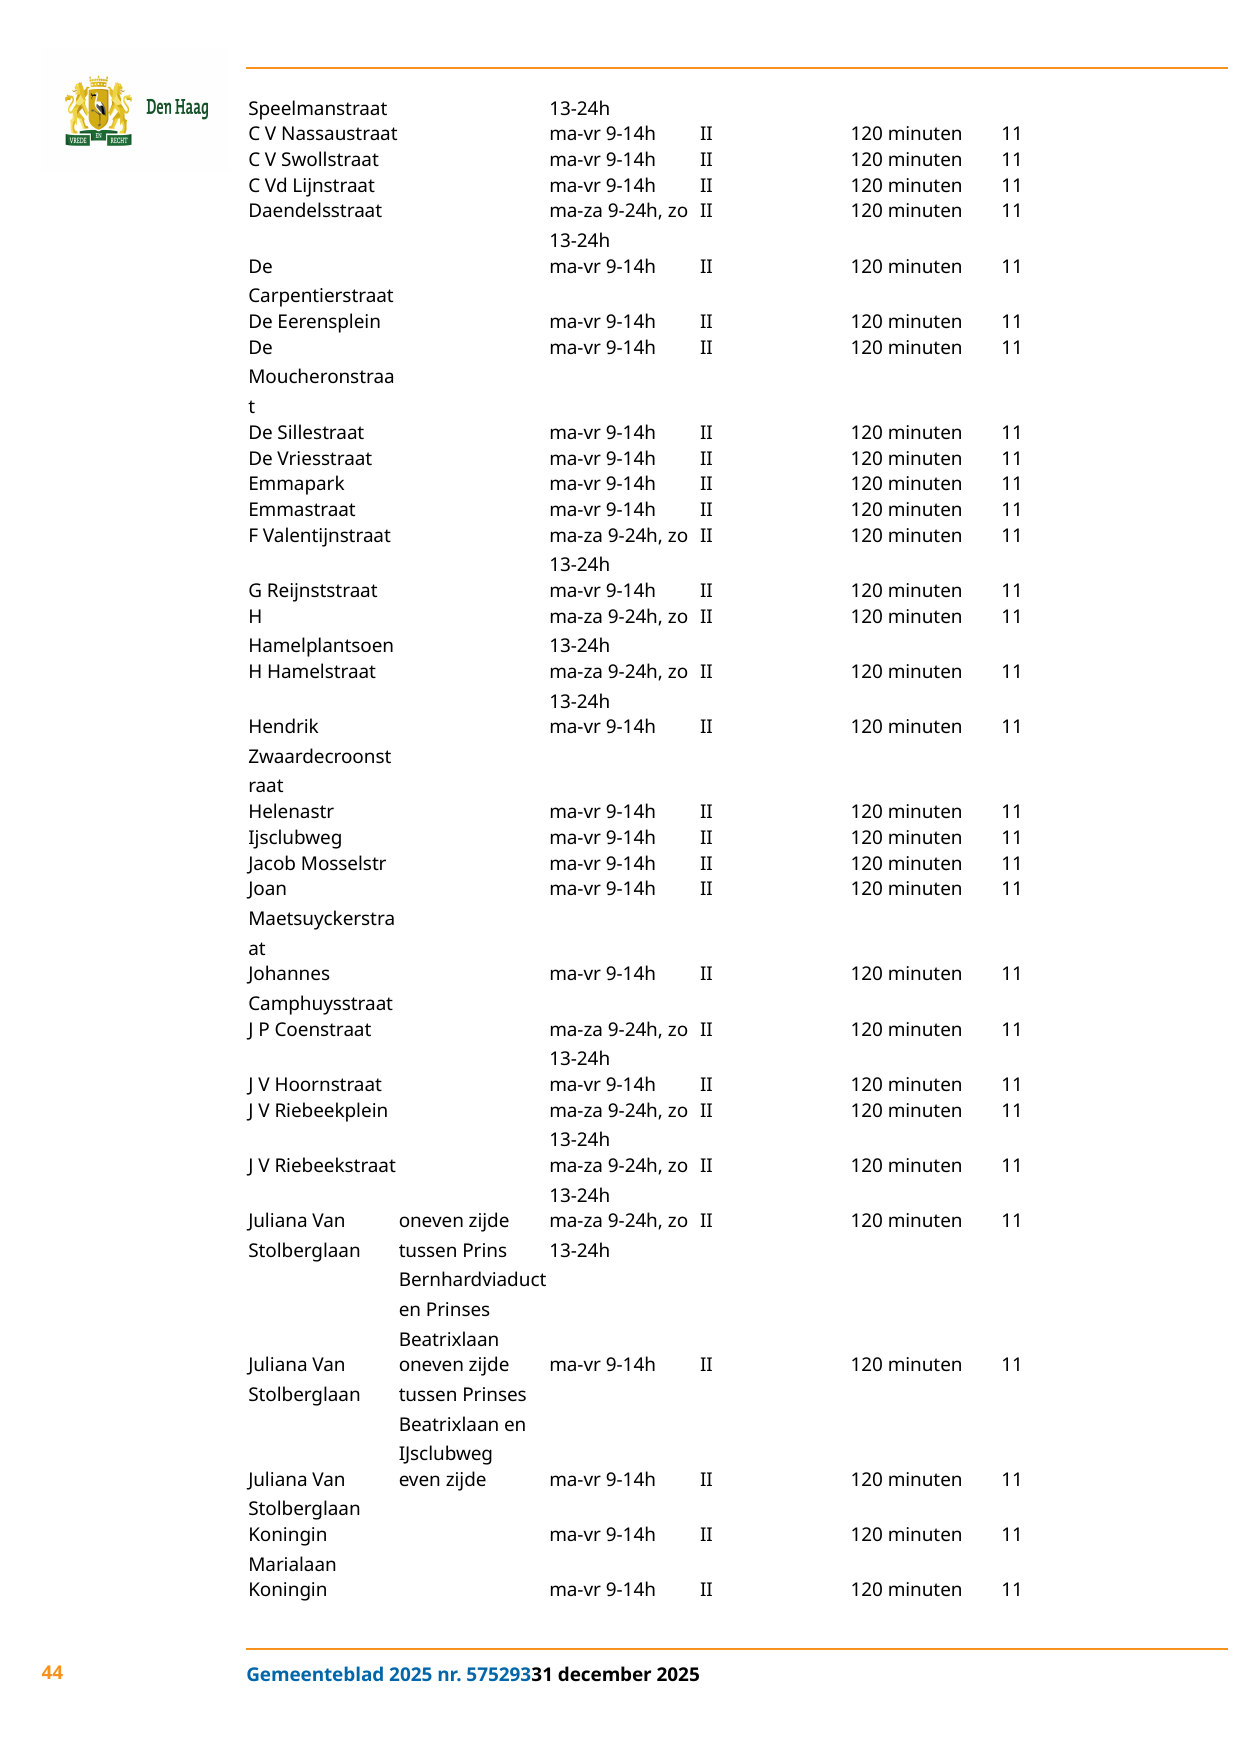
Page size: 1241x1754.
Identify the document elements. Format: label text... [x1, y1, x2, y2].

table_cell [399, 308, 549, 334]
table_cell ma-za 9-24h, zo 13-24h [549, 1016, 700, 1071]
table_cell ma-vr 9-14h [549, 714, 700, 798]
table_cell 120 minuten [850, 876, 1001, 961]
table_cell 11 [1001, 577, 1152, 603]
table_cell 120 minuten [850, 121, 1001, 146]
table_cell ma-vr 9-14h [549, 419, 700, 445]
table_cell II [700, 1466, 850, 1521]
table_cell ma-vr 9-14h [549, 445, 700, 470]
table_cell II [700, 496, 850, 522]
table_cell 120 minuten [850, 1466, 1001, 1521]
table_cell 11 [1001, 496, 1152, 522]
table_cell 11 [1001, 1097, 1152, 1152]
table_cell ma-vr 9-14h [549, 850, 700, 876]
table_cell C V Nassaustraat [248, 121, 398, 146]
table_cell ma-vr 9-14h [549, 496, 700, 522]
table_cell [399, 1152, 549, 1207]
table_cell II [700, 876, 850, 961]
table_cell 11 [1001, 799, 1152, 824]
table_cell [850, 95, 1001, 121]
table_cell [399, 603, 549, 658]
table_cell 120 minuten [850, 1071, 1001, 1097]
table_cell [399, 1521, 549, 1577]
table_cell 11 [1001, 253, 1152, 308]
table_cell Daendelsstraat [248, 198, 398, 253]
table_cell F Valentijnstraat [248, 522, 398, 577]
table_cell II [700, 824, 850, 850]
table_cell II [700, 961, 850, 1016]
table_cell II [700, 146, 850, 172]
table_cell 120 minuten [850, 172, 1001, 198]
table_cell oneven zijde tussen Prinses Beatrixlaan en IJsclubweg [399, 1352, 549, 1466]
table_cell Hendrik Zwaardecroonstraat [248, 714, 398, 798]
table_cell 11 [1001, 334, 1152, 419]
table_cell 11 [1001, 419, 1152, 445]
table_cell 11 [1001, 603, 1152, 658]
table_cell II [700, 522, 850, 577]
table_cell Juliana Van Stolberglaan [248, 1466, 398, 1521]
table_cell 11 [1001, 876, 1152, 961]
table_cell [399, 850, 549, 876]
table_cell [399, 522, 549, 577]
table_cell ma-vr 9-14h [549, 470, 700, 496]
table_cell [399, 496, 549, 522]
table_cell [399, 198, 549, 253]
table_cell 120 minuten [850, 961, 1001, 1016]
table_cell ma-vr 9-14h [549, 308, 700, 334]
table_cell II [700, 1071, 850, 1097]
table_cell ma-za 9-24h, zo 13-24h [549, 522, 700, 577]
table_cell 11 [1001, 850, 1152, 876]
table_cell II [700, 1577, 850, 1602]
table_cell ma-vr 9-14h [549, 1466, 700, 1521]
table_cell 120 minuten [850, 470, 1001, 496]
table_cell II [700, 198, 850, 253]
table_cell 11 [1001, 658, 1152, 713]
table_cell ma-vr 9-14h [549, 1071, 700, 1097]
table_cell [399, 1097, 549, 1152]
table_cell [700, 95, 850, 121]
table_cell [399, 334, 549, 419]
picture [41, 47, 231, 172]
table_cell Helenastr [248, 799, 398, 824]
table_cell Emmapark [248, 470, 398, 496]
table_cell 120 minuten [850, 1577, 1001, 1602]
table_cell 11 [1001, 445, 1152, 470]
table_cell J V Riebeekplein [248, 1097, 398, 1152]
table_cell II [700, 658, 850, 713]
table_cell II [700, 121, 850, 146]
table_cell 120 minuten [850, 419, 1001, 445]
table_cell Speelmanstraat [248, 95, 398, 121]
table_cell II [700, 445, 850, 470]
table_cell II [700, 253, 850, 308]
table_cell 11 [1001, 1152, 1152, 1207]
table_cell Koningin [248, 1577, 398, 1602]
table_cell ma-vr 9-14h [549, 1521, 700, 1577]
table_cell 120 minuten [850, 799, 1001, 824]
table_cell [399, 1071, 549, 1097]
table_cell oneven zijde tussen Prins Bernhardviaduct en Prinses Beatrixlaan [399, 1208, 549, 1352]
table_cell [399, 445, 549, 470]
table_cell Juliana Van Stolberglaan [248, 1352, 398, 1466]
table_cell 11 [1001, 1016, 1152, 1071]
table_cell [1001, 95, 1152, 121]
table_cell II [700, 1016, 850, 1071]
table_cell 120 minuten [850, 1152, 1001, 1207]
table_cell Jacob Mosselstr [248, 850, 398, 876]
table_cell ma-za 9-24h, zo 13-24h [549, 1152, 700, 1207]
table_cell 11 [1001, 121, 1152, 146]
table_cell [399, 95, 549, 121]
table_cell Ijsclubweg [248, 824, 398, 850]
table_cell II [700, 850, 850, 876]
table_cell H Hamelstraat [248, 658, 398, 713]
table_cell J P Coenstraat [248, 1016, 398, 1071]
table_cell II [700, 799, 850, 824]
table_cell 120 minuten [850, 658, 1001, 713]
table_cell ma-za 9-24h, zo 13-24h [549, 603, 700, 658]
table_cell De Eerensplein [248, 308, 398, 334]
table_cell 120 minuten [850, 824, 1001, 850]
table_cell II [700, 1152, 850, 1207]
table_cell ma-vr 9-14h [549, 146, 700, 172]
table_cell ma-vr 9-14h [549, 334, 700, 419]
table_cell II [700, 419, 850, 445]
table_cell 11 [1001, 1208, 1152, 1352]
table_cell Juliana Van Stolberglaan [248, 1208, 398, 1352]
table_cell II [700, 172, 850, 198]
table_cell J V Hoornstraat [248, 1071, 398, 1097]
table_cell II [700, 1352, 850, 1466]
table_cell 120 minuten [850, 1097, 1001, 1152]
table_cell J V Riebeekstraat [248, 1152, 398, 1207]
table_cell 11 [1001, 1521, 1152, 1577]
table_cell II [700, 577, 850, 603]
table_cell 11 [1001, 308, 1152, 334]
table_cell [399, 1577, 549, 1602]
table_cell 11 [1001, 198, 1152, 253]
table_cell 11 [1001, 1071, 1152, 1097]
table_cell II [700, 1097, 850, 1152]
table_cell De Carpentierstraat [248, 253, 398, 308]
table_cell [399, 146, 549, 172]
table_cell [399, 419, 549, 445]
table_cell II [700, 470, 850, 496]
table_cell II [700, 603, 850, 658]
table_cell 120 minuten [850, 253, 1001, 308]
table_cell ma-vr 9-14h [549, 1577, 700, 1602]
table_cell 120 minuten [850, 603, 1001, 658]
table_cell 120 minuten [850, 445, 1001, 470]
table_cell [399, 799, 549, 824]
table_cell De Sillestraat [248, 419, 398, 445]
table_cell 11 [1001, 1352, 1152, 1466]
table_cell ma-vr 9-14h [549, 799, 700, 824]
table_cell ma-za 9-24h, zo 13-24h [549, 198, 700, 253]
table_cell ma-vr 9-14h [549, 172, 700, 198]
table_cell 120 minuten [850, 198, 1001, 253]
table_cell De Vriesstraat [248, 445, 398, 470]
table_cell [399, 577, 549, 603]
table_cell 120 minuten [850, 1208, 1001, 1352]
table_cell ma-za 9-24h, zo 13-24h [549, 1097, 700, 1152]
table_cell G Reijnststraat [248, 577, 398, 603]
table_cell 11 [1001, 146, 1152, 172]
table_cell [399, 121, 549, 146]
table_cell 120 minuten [850, 308, 1001, 334]
table_cell C Vd Lijnstraat [248, 172, 398, 198]
table_cell II [700, 1208, 850, 1352]
table_cell ma-vr 9-14h [549, 824, 700, 850]
table_cell 120 minuten [850, 146, 1001, 172]
table_cell 13-24h [549, 95, 700, 121]
table_cell ma-vr 9-14h [549, 961, 700, 1016]
table_cell ma-vr 9-14h [549, 876, 700, 961]
table_cell Johannes Camphuysstraat [248, 961, 398, 1016]
table_cell [399, 658, 549, 713]
table_cell 11 [1001, 714, 1152, 798]
table_cell 11 [1001, 522, 1152, 577]
table_cell [399, 1016, 549, 1071]
table_cell ma-vr 9-14h [549, 253, 700, 308]
table_cell [399, 253, 549, 308]
table_cell 11 [1001, 172, 1152, 198]
table_cell II [700, 1521, 850, 1577]
table_cell ma-za 9-24h, zo 13-24h [549, 658, 700, 713]
table_cell 120 minuten [850, 334, 1001, 419]
table_cell even zijde [399, 1466, 549, 1521]
table_cell Koningin Marialaan [248, 1521, 398, 1577]
table_cell [399, 172, 549, 198]
table_cell C V Swollstraat [248, 146, 398, 172]
table_cell 120 minuten [850, 522, 1001, 577]
table_cell [399, 824, 549, 850]
table_cell ma-vr 9-14h [549, 577, 700, 603]
table_cell 11 [1001, 470, 1152, 496]
table_cell Emmastraat [248, 496, 398, 522]
table_cell ma-za 9-24h, zo 13-24h [549, 1208, 700, 1352]
table_cell [399, 470, 549, 496]
table_cell 120 minuten [850, 1352, 1001, 1466]
table_cell 120 minuten [850, 1521, 1001, 1577]
table_cell 120 minuten [850, 496, 1001, 522]
table_cell 11 [1001, 824, 1152, 850]
table_cell II [700, 714, 850, 798]
table_cell 120 minuten [850, 850, 1001, 876]
table_cell II [700, 308, 850, 334]
table_cell 120 minuten [850, 577, 1001, 603]
table_cell 120 minuten [850, 1016, 1001, 1071]
table_cell H Hamelplantsoen [248, 603, 398, 658]
table_cell II [700, 334, 850, 419]
table_cell Joan Maetsuyckerstraat [248, 876, 398, 961]
table_cell ma-vr 9-14h [549, 1352, 700, 1466]
table_cell [399, 714, 549, 798]
table_cell [399, 876, 549, 961]
table_cell 11 [1001, 961, 1152, 1016]
table_cell 11 [1001, 1466, 1152, 1521]
table_cell 120 minuten [850, 714, 1001, 798]
table_cell [399, 961, 549, 1016]
table_cell De Moucheronstraat [248, 334, 398, 419]
table_cell 11 [1001, 1577, 1152, 1602]
table_cell ma-vr 9-14h [549, 121, 700, 146]
